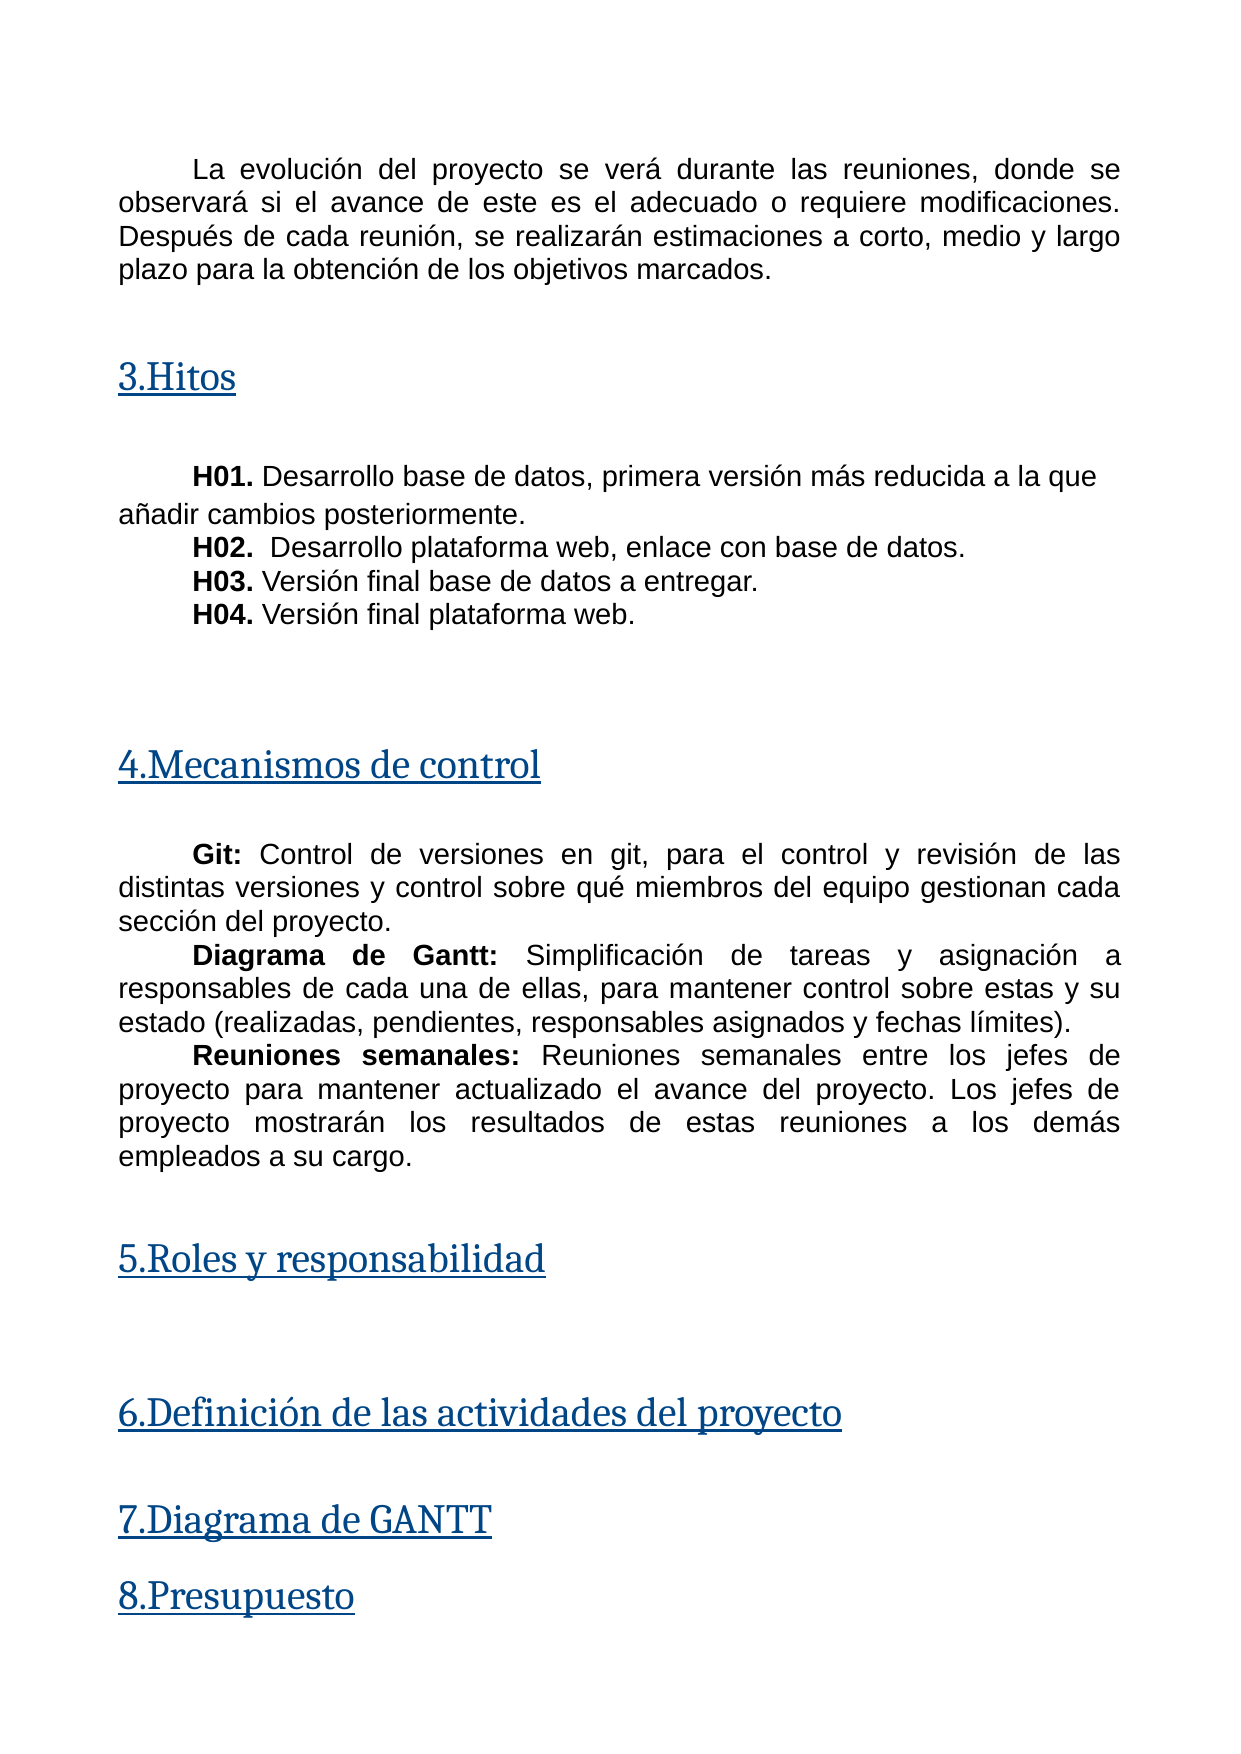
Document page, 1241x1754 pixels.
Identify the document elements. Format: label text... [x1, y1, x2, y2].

text La evolución del proyecto se verá durante las reuniones, donde se observará si el avance de este es el adecuado o requiere modificaciones. Después de cada reunión, se realizarán estimaciones a corto, medio y largo plazo para la obtención de los objetivos marcados. [118, 152, 1122, 286]
text 5.Roles y responsabilidad [118, 1235, 1122, 1283]
text Reuniones semanales: Reuniones semanales entre los jefes de proyecto para mantener actualizado el avance del proyecto. Los jefes de proyecto mostrarán los resultados de estas reuniones a los demás empleados a su cargo. [118, 1038, 1122, 1172]
text Git: Control de versiones en git, para el control y revisión de las distintas versiones y control sobre qué miembros del equipo gestionan cada sección del proyecto. [118, 837, 1122, 937]
text H03. Versión final base de datos a entregar. [118, 564, 1122, 597]
text H04. Versión final plataforma web. [118, 597, 1122, 631]
text Diagrama de Gantt: Simplificación de tareas y asignación a responsables de cada una de ellas, para mantener control sobre estas y su estado (realizadas, pendientes, responsables asignados y fechas límites). [118, 937, 1122, 1038]
text 6.Definición de las actividades del proyecto [118, 1388, 1122, 1436]
text 3.Hitos [118, 353, 1122, 401]
text H01. Desarrollo base de datos, primera versión más reducida a la que añadir cambios posteriormente. [118, 449, 1122, 530]
text H02. Desarrollo plataforma web, enlace con base de datos. [118, 530, 1122, 564]
text 8.Presupuesto [118, 1572, 1122, 1620]
text 4.Mecanismos de control [118, 741, 1122, 789]
text 7.Diagrama de GANTT [118, 1496, 1122, 1543]
